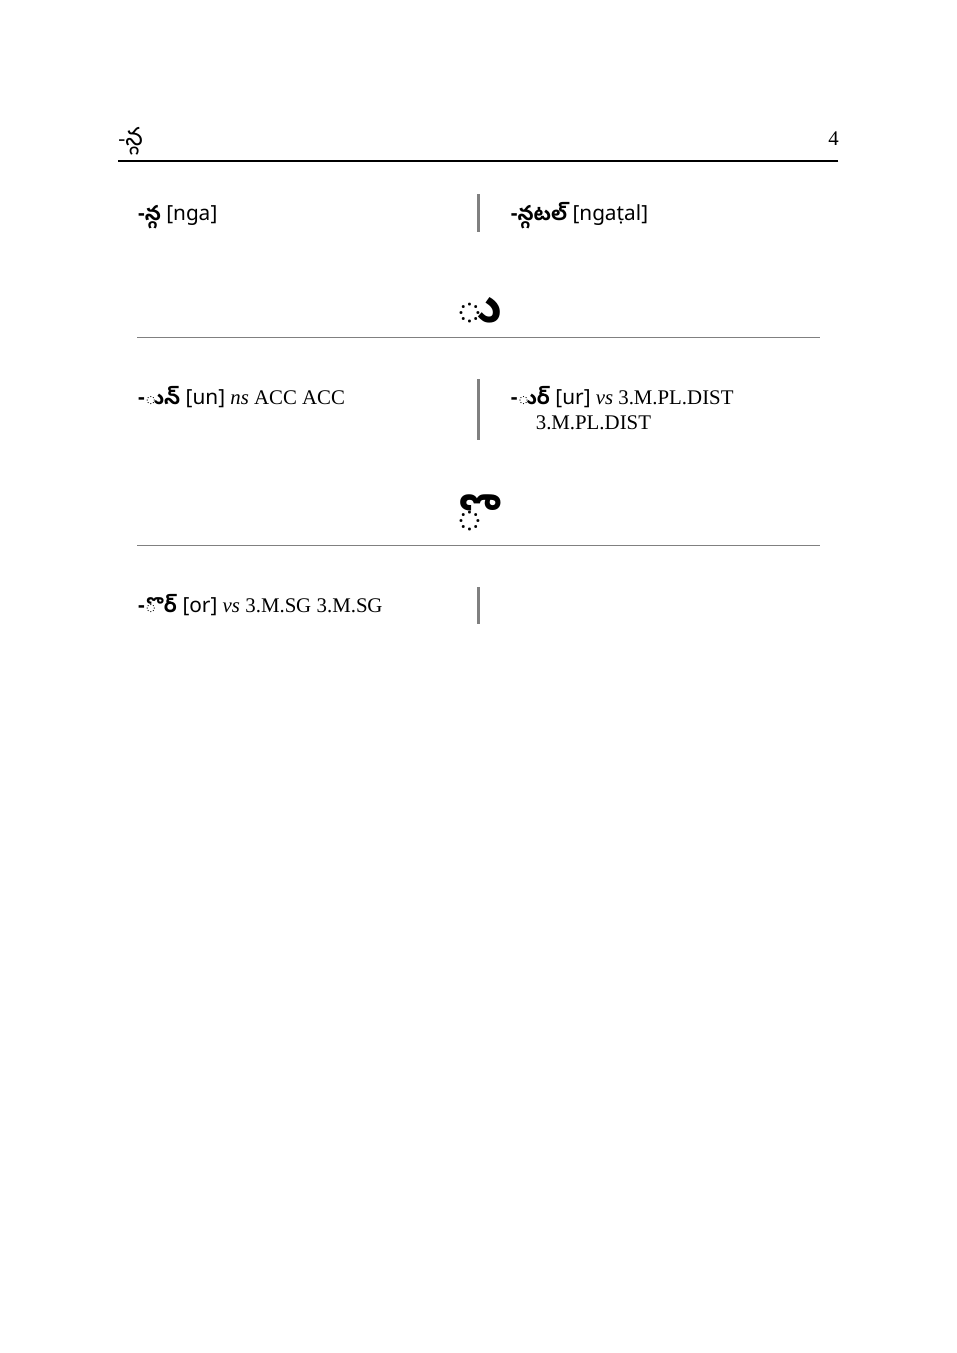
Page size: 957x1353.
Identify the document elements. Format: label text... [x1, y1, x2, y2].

text ొ [137, 477, 820, 545]
text ు [137, 269, 820, 337]
text -న్గటల్ [ngaṭal] [492, 196, 837, 230]
text -న్గ [nga] [119, 196, 465, 230]
text -ున్‌ [un‌] ns ACC ACC [119, 380, 465, 414]
text -ుర్ [ur] vs 3.M.PL.DIST 3.M.PL.DIST [492, 380, 837, 438]
text -ొర్ [or] vs 3.M.SG 3.M.SG [119, 588, 465, 622]
